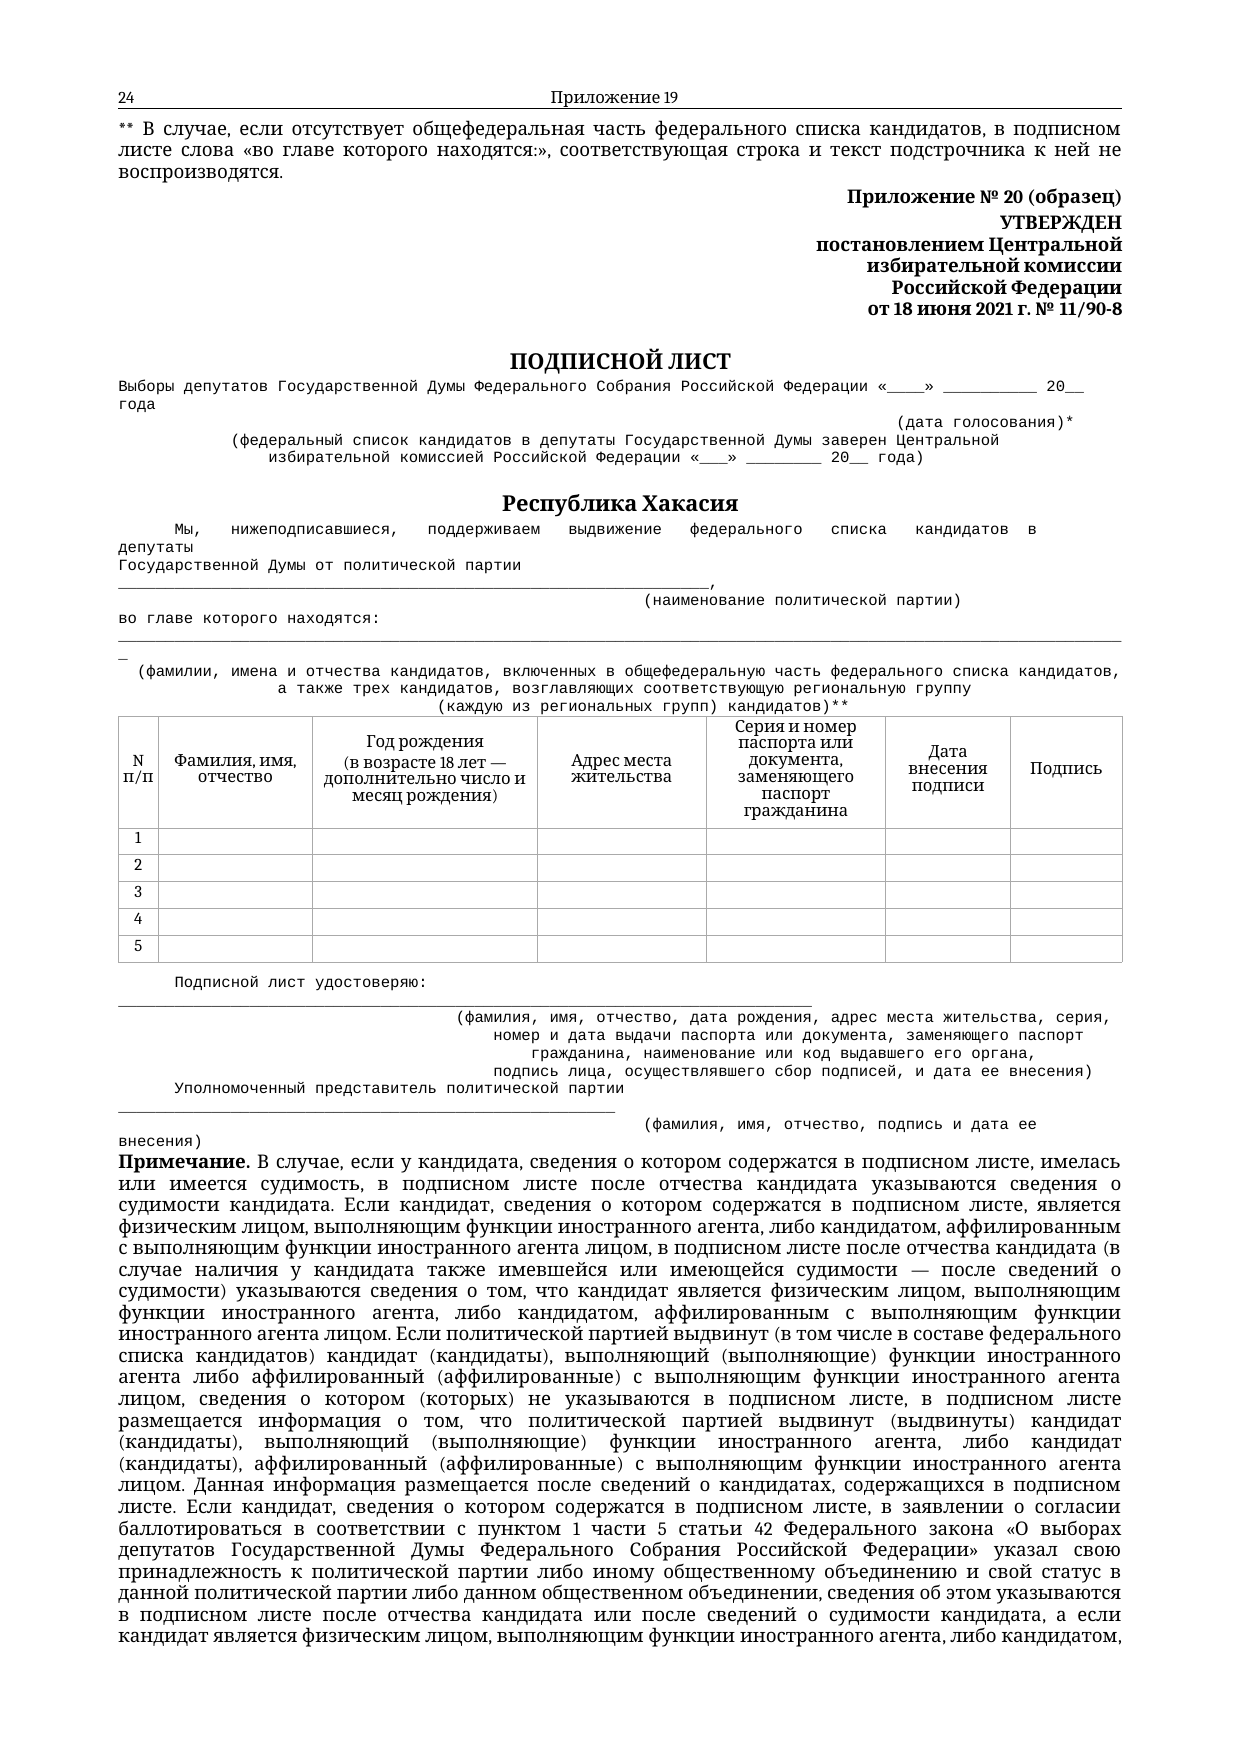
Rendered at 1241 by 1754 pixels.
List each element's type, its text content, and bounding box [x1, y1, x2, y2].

table_cell 4 [119, 909, 158, 935]
table_cell [707, 936, 885, 962]
subtitle Республика Хакасия [118, 492, 1122, 517]
text УТВЕРЖДЕН постановлением Центральной избирательной комиссии Российской Федерации от 18 июня 2021 г. № 11/90-8 [118, 213, 1122, 320]
text (наименование политической партии) [118, 592, 1122, 610]
text (дата голосования)* [118, 414, 1122, 432]
table_cell [886, 936, 1010, 962]
text (фамилия, имя, отчество, дата рождения, адрес места жительства, серия, [118, 1010, 1122, 1027]
text Мы, нижеподписавшиеся, поддерживаем выдвижение федерального списка кандидатов в депутаты [118, 521, 1122, 557]
subtitle ПОДПИСНОЙ ЛИСТ [118, 349, 1122, 374]
text во главе которого находятся: [118, 610, 1122, 628]
table_header Год рождения (в возрасте 18 лет — дополнительно число и месяц рождения) [313, 717, 537, 827]
table_cell 3 [119, 882, 158, 908]
text Подписной лист удостоверяю: __________________________________________________________________________ [118, 974, 1122, 1010]
table_cell [538, 882, 706, 908]
text номер и дата выдачи паспорта или документа, заменяющего паспорт [118, 1027, 1122, 1045]
text гражданина, наименование или код выдавшего его органа, [118, 1045, 1122, 1063]
table_cell [159, 909, 312, 935]
text избирательной комиссией Российской Федерации «___» ________ 20__ года) [118, 449, 1122, 467]
table_header Подпись [1011, 717, 1122, 827]
table_cell [313, 936, 537, 962]
table_cell [886, 829, 1010, 854]
table_header N п/п [119, 717, 158, 827]
table_cell [159, 882, 312, 908]
text (каждую из региональных групп) кандидатов)** [118, 698, 1122, 716]
table_header Адрес места жительства [538, 717, 706, 827]
text подпись лица, осуществлявшего сбор подписей, и дата ее внесения) [118, 1063, 1122, 1081]
table_cell [1011, 829, 1122, 854]
text ____________________________________________________________________________________________________________ [118, 628, 1122, 663]
table_cell [1011, 882, 1122, 908]
table_cell [886, 909, 1010, 935]
text (федеральный список кандидатов в депутаты Государственной Думы заверен Центральной [118, 432, 1122, 449]
table_cell [707, 829, 885, 854]
table_cell [707, 855, 885, 881]
table_cell 1 [119, 829, 158, 854]
table_cell [1011, 855, 1122, 881]
table_cell [159, 829, 312, 854]
table_cell [1011, 909, 1122, 935]
text Примечание. В случае, если у кандидата, сведения о котором содержатся в подписном листе, имелась или имеется судимость, в подписном листе после отчества кандидата указываются сведения о судимости кандидата. Если кандидат, сведения о котором содержатся в подписном листе, является физическим лицом, выполняющим функции иностранного агента, либо кандидатом, аффилированным с выполняющим функции иностранного агента лицом, в подписном листе после отчества кандидата (в случае наличия у кандидата также имевшейся или имеющейся судимости — после сведений о судимости) указываются сведения о том, что кандидат является физическим лицом, выполняющим функции иностранного агента, либо кандидатом, аффилированным с выполняющим функции иностранного агента лицом. Если политической партией выдвинут (в том числе в составе федерального списка кандидатов) кандидат (кандидаты), выполняющий (выполняющие) функции иностранного агента либо аффилированный (аффилированные) с выполняющим функции иностранного агента лицом, сведения о котором (которых) не указываются в подписном листе, в подписном листе размещается информация о том, что политической партией выдвинут (выдвинуты) кандидат (кандидаты), выполняющий (выполняющие) функции иностранного агента, либо кандидат (кандидаты), аффилированный (аффилированные) с выполняющим функции иностранного агента лицом. Данная информация размещается после сведений о кандидатах, содержащихся в подписном листе. Если кандидат, сведения о котором содержатся в подписном листе, в заявлении о согласии баллотироваться в соответствии с пунктом 1 части 5 статьи 42 Федерального закона «О выборах депутатов Государственной Думы Федерального Собрания Российской Федерации» указал свою принадлежность к политической партии либо иному общественному объединению и свой статус в данной политической партии либо данном общественном объединении, сведения об этом указываются в подписном листе после отчества кандидата или после сведений о судимости кандидата, а если кандидат является физическим лицом, выполняющим функции иностранного агента, либо кандидатом, [118, 1151, 1122, 1647]
text Приложение № 20 (образец) [118, 187, 1122, 208]
text Уполномоченный представитель политической партии _____________________________________________________ [118, 1081, 1122, 1116]
table_cell [538, 909, 706, 935]
table_cell [313, 829, 537, 854]
table_cell [538, 936, 706, 962]
table_cell [313, 855, 537, 881]
text (фамилия, имя, отчество, подпись и дата ее внесения) [118, 1116, 1122, 1151]
table_cell [538, 829, 706, 854]
text Выборы депутатов Государственной Думы Федерального Собрания Российской Федерации «____» __________ 20__ года [118, 379, 1122, 414]
table_cell [707, 882, 885, 908]
text ** В случае, если отсутствует общефедеральная часть федерального списка кандидатов, в подписном листе слова «во главе которого находятся:», соответствующая строка и текст подстрочника к ней не воспроизводятся. [118, 118, 1122, 183]
text Государственной Думы от политической партии _______________________________________________________________, [118, 557, 1122, 592]
table_cell [1011, 936, 1122, 962]
text (фамилии, имена и отчества кандидатов, включенных в общефедеральную часть федерального списка кандидатов, [118, 663, 1122, 681]
table_cell [313, 909, 537, 935]
table_header Фамилия, имя, отчество [159, 717, 312, 827]
table_header Серия и номер паспорта или документа, заменяющего паспорт гражданина [707, 717, 885, 827]
table_header Дата внесения подписи [886, 717, 1010, 827]
table_cell [313, 882, 537, 908]
table_cell [886, 855, 1010, 881]
table_cell 2 [119, 855, 158, 881]
table_cell [159, 936, 312, 962]
table_cell [538, 855, 706, 881]
table_cell [886, 882, 1010, 908]
table_cell [707, 909, 885, 935]
table_cell [159, 855, 312, 881]
table_cell 5 [119, 936, 158, 962]
text а также трех кандидатов, возглавляющих соответствующую региональную группу [118, 681, 1122, 698]
